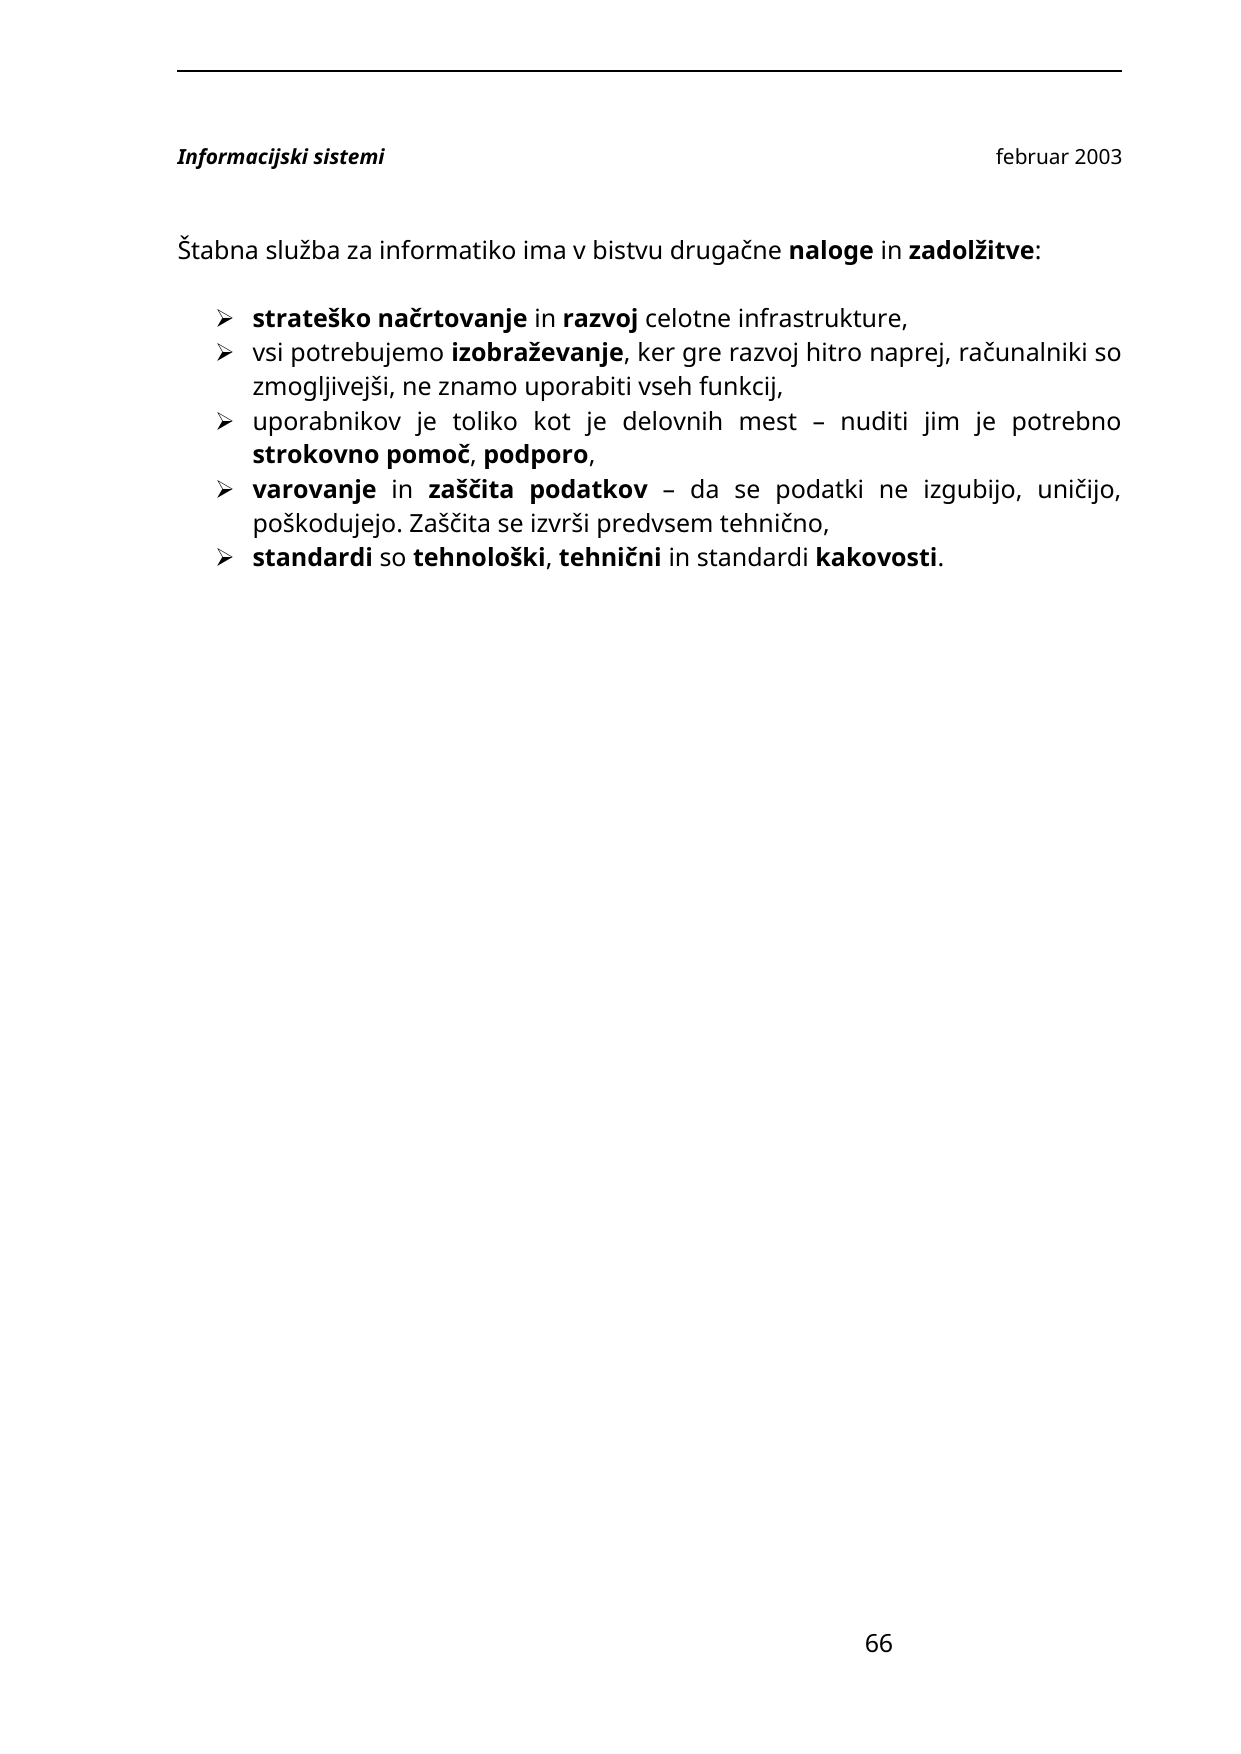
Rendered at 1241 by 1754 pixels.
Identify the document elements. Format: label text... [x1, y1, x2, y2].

list varovanje in zaščita podatkov – da se podatki ne izgubijo, uničijo, poškodujejo. Zaščita se izvrši predvsem tehnično, [215, 471, 1122, 539]
list standardi so tehnološki, tehnični in standardi kakovosti. [215, 539, 1122, 573]
list vsi potrebujemo izobraževanje, ker gre razvoj hitro naprej, računalniki so zmogljivejši, ne znamo uporabiti vseh funkcij, [215, 335, 1122, 403]
text Štabna služba za informatiko ima v bistvu drugačne naloge in zadolžitve: [177, 233, 1122, 267]
list strateško načrtovanje in razvoj celotne infrastrukture, [215, 301, 1122, 335]
list uporabnikov je toliko kot je delovnih mest – nuditi jim je potrebno strokovno pomoč, podporo, [215, 403, 1122, 471]
